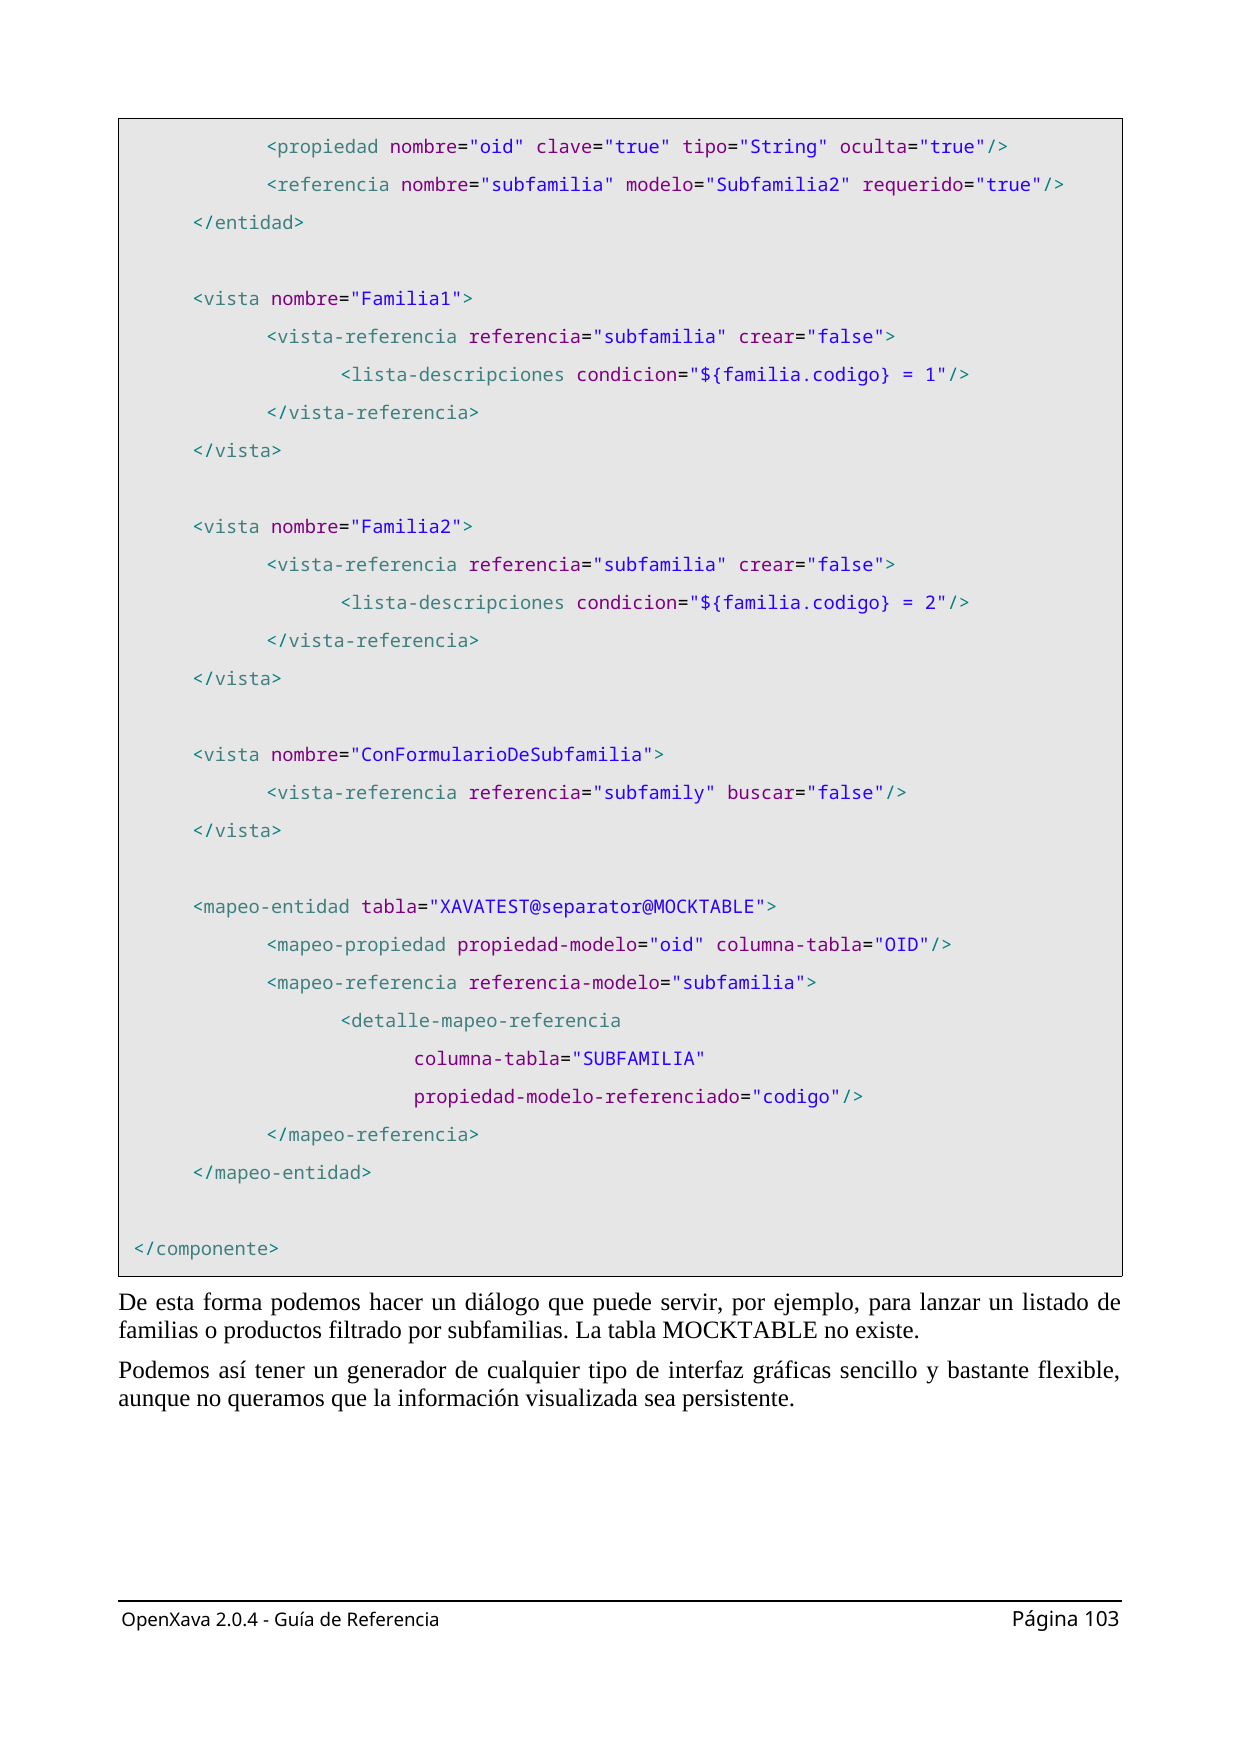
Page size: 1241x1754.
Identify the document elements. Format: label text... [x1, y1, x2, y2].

text <referencia nombre="subfamilia" modelo="Subfamilia2" requerido="true"/> [119, 156, 1122, 194]
text <vista nombre="Familia1"> [119, 270, 1122, 308]
text Podemos así tener un generador de cualquier tipo de interfaz gráficas sencillo y bastante flexible, aunque no queramos que la información visualizada sea persistente. [118, 1356, 1122, 1412]
text <detalle-mapeo-referencia [119, 993, 1122, 1031]
text propiedad-modelo-referenciado="codigo"/> [119, 1069, 1122, 1107]
text <lista-descripciones condicion="${familia.codigo} = 2"/> [119, 574, 1122, 612]
text <vista-referencia referencia="subfamilia" crear="false"> [119, 308, 1122, 346]
text <mapeo-entidad tabla="XAVATEST@separator@MOCKTABLE"> [119, 878, 1122, 917]
text </vista-referencia> [119, 384, 1122, 422]
text <mapeo-propiedad propiedad-modelo="oid" columna-tabla="OID"/> [119, 917, 1122, 954]
text <mapeo-referencia referencia-modelo="subfamilia"> [119, 954, 1122, 993]
text </vista> [119, 802, 1122, 841]
text </vista> [119, 422, 1122, 460]
text <vista nombre="Familia2"> [119, 498, 1122, 536]
text </vista> [119, 650, 1122, 688]
text </vista-referencia> [119, 612, 1122, 650]
text </componente> [119, 1221, 1122, 1276]
text <propiedad nombre="oid" clave="true" tipo="String" oculta="true"/> [119, 119, 1122, 156]
text <vista nombre="ConFormularioDeSubfamilia"> [119, 726, 1122, 764]
text <lista-descripciones condicion="${familia.codigo} = 1"/> [119, 346, 1122, 384]
text columna-tabla="SUBFAMILIA" [119, 1031, 1122, 1069]
text </entidad> [119, 194, 1122, 232]
text </mapeo-entidad> [119, 1145, 1122, 1183]
text </mapeo-referencia> [119, 1107, 1122, 1145]
text <vista-referencia referencia="subfamily" buscar="false"/> [119, 764, 1122, 802]
text <vista-referencia referencia="subfamilia" crear="false"> [119, 536, 1122, 574]
text De esta forma podemos hacer un diálogo que puede servir, por ejemplo, para lanzar un listado de familias o productos filtrado por subfamilias. La tabla MOCKTABLE no existe. [118, 1288, 1122, 1344]
